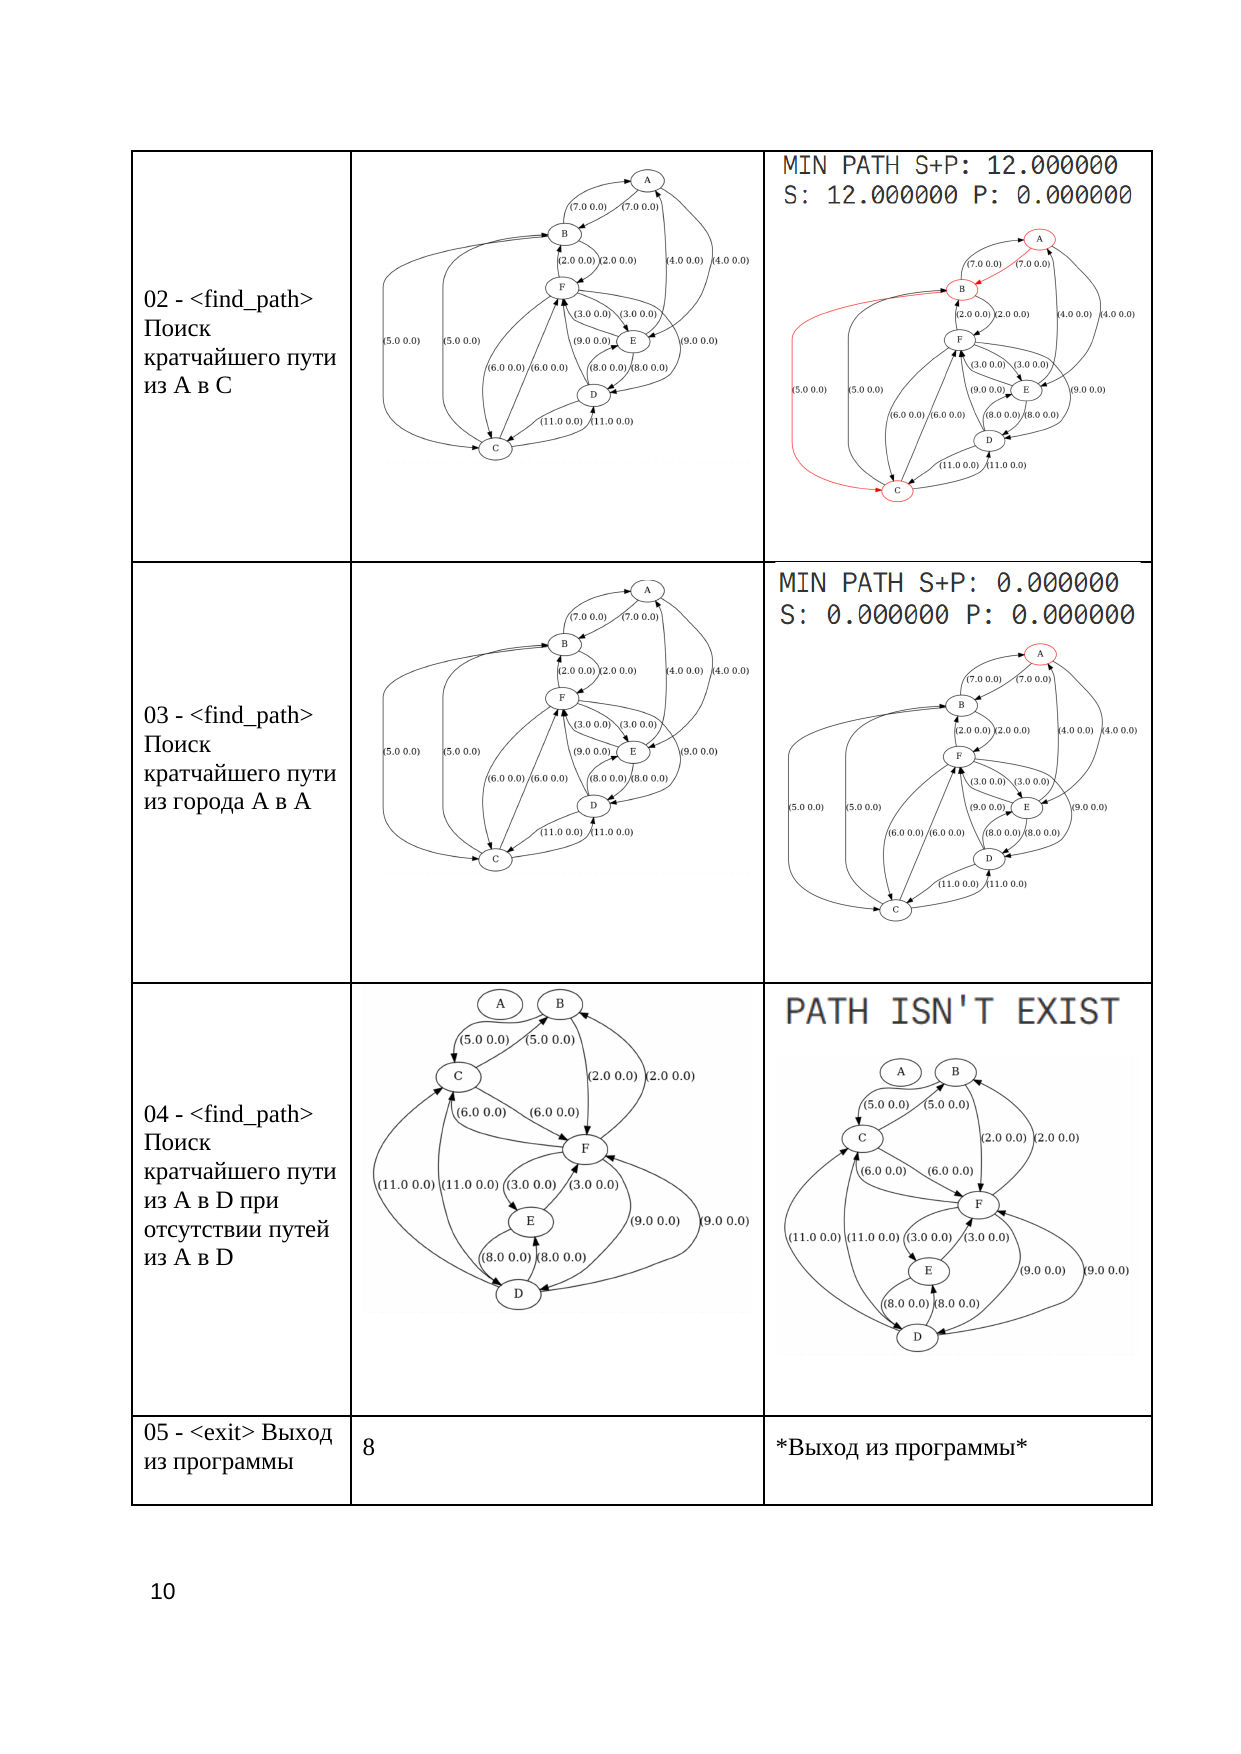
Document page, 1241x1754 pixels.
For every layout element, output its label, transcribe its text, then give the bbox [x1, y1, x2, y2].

table_cell [765, 152, 1151, 561]
picture [775, 562, 1141, 632]
table_cell [352, 984, 763, 1415]
picture [775, 984, 1141, 1036]
picture [361, 580, 758, 877]
picture [775, 152, 1141, 204]
table_cell 04 - <find_path> Поиск кратчайшего пути из A в D при отсутствии путей из A в D [133, 984, 350, 1415]
picture [362, 984, 753, 1313]
table_cell 03 - <find_path> Поиск кратчайшего пути из города A в A [133, 563, 350, 982]
picture [775, 1055, 1141, 1357]
picture [770, 226, 1136, 503]
table_cell [765, 563, 1151, 982]
table_cell *Выход из программы* [765, 1417, 1151, 1504]
picture [775, 642, 1141, 924]
text [150, 1506, 1090, 1535]
picture [361, 169, 758, 466]
table_cell 05 - <exit> Выход из программы [133, 1417, 350, 1504]
table_cell [352, 152, 763, 561]
table_cell [352, 563, 763, 982]
table_cell 02 - <find_path> Поиск кратчайшего пути из A в C [133, 152, 350, 561]
table_cell [765, 984, 1151, 1415]
table_cell 8 [352, 1417, 763, 1504]
